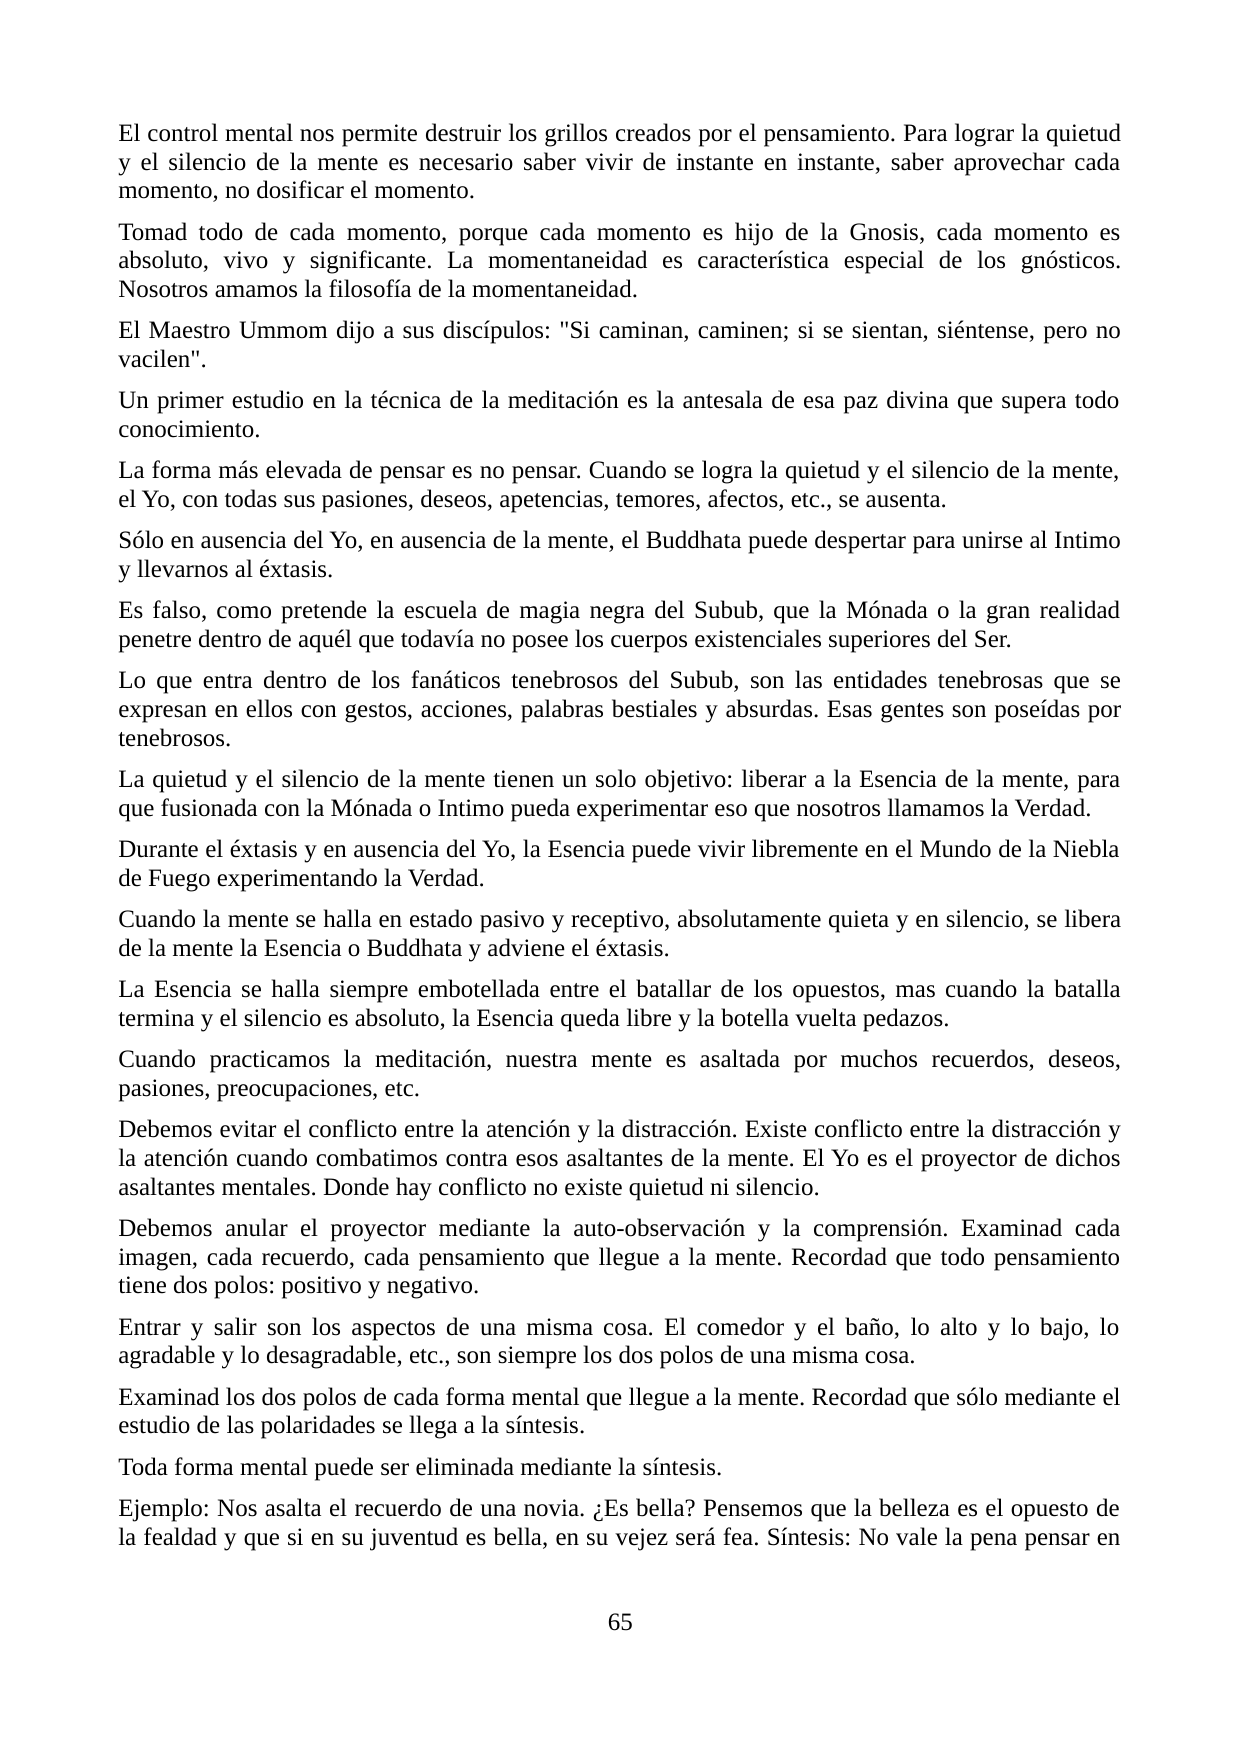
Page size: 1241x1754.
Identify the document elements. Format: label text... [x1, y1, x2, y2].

text Sólo en ausencia del Yo, en ausencia de la mente, el Buddhata puede despertar para unirse al Intimo y llevarnos al éxtasis. [118, 526, 1122, 583]
text Durante el éxtasis y en ausencia del Yo, la Esencia puede vivir libremente en el Mundo de la Niebla de Fuego experimentando la Verdad. [118, 834, 1122, 892]
text La Esencia se halla siempre embotellada entre el batallar de los opuestos, mas cuando la batalla termina y el silencio es absoluto, la Esencia queda libre y la botella vuelta pedazos. [118, 974, 1122, 1032]
text Entrar y salir son los aspectos de una misma cosa. El comedor y el baño, lo alto y lo bajo, lo agradable y lo desagradable, etc., son siempre los dos polos de una misma cosa. [118, 1312, 1122, 1369]
text Toda forma mental puede ser eliminada mediante la síntesis. [118, 1452, 1122, 1481]
text Cuando practicamos la meditación, nuestra mente es asaltada por muchos recuerdos, deseos, pasiones, preocupaciones, etc. [118, 1044, 1122, 1102]
text El control mental nos permite destruir los grillos creados por el pensamiento. Para lograr la quietud y el silencio de la mente es necesario saber vivir de instante en instante, saber aprovechar cada momento, no dosificar el momento. [118, 118, 1122, 204]
text Un primer estudio en la técnica de la meditación es la antesala de esa paz divina que supera todo conocimiento. [118, 386, 1122, 443]
text La forma más elevada de pensar es no pensar. Cuando se logra la quietud y el silencio de la mente, el Yo, con todas sus pasiones, deseos, apetencias, temores, afectos, etc., se ausenta. [118, 456, 1122, 513]
text Debemos anular el proyector mediante la auto-observación y la comprensión. Examinad cada imagen, cada recuerdo, cada pensamiento que llegue a la mente. Recordad que todo pensamiento tiene dos polos: positivo y negativo. [118, 1213, 1122, 1299]
text Examinad los dos polos de cada forma mental que llegue a la mente. Recordad que sólo mediante el estudio de las polaridades se llega a la síntesis. [118, 1382, 1122, 1439]
text La quietud y el silencio de la mente tienen un solo objetivo: liberar a la Esencia de la mente, para que fusionada con la Mónada o Intimo pueda experimentar eso que nosotros llamamos la Verdad. [118, 764, 1122, 822]
text Cuando la mente se halla en estado pasivo y receptivo, absolutamente quieta y en silencio, se libera de la mente la Esencia o Buddhata y adviene el éxtasis. [118, 904, 1122, 962]
text Debemos evitar el conflicto entre la atención y la distracción. Existe conflicto entre la distracción y la atención cuando combatimos contra esos asaltantes de la mente. El Yo es el proyector de dichos asaltantes mentales. Donde hay conflicto no existe quietud ni silencio. [118, 1114, 1122, 1201]
text El Maestro Ummom dijo a sus discípulos: "Si caminan, caminen; si se sientan, siéntense, pero no vacilen". [118, 316, 1122, 373]
text Es falso, como pretende la escuela de magia negra del Subub, que la Mónada o la gran realidad penetre dentro de aquél que todavía no posee los cuerpos existenciales superiores del Ser. [118, 596, 1122, 653]
text Tomad todo de cada momento, porque cada momento es hijo de la Gnosis, cada momento es absoluto, vivo y significante. La momentaneidad es característica especial de los gnósticos. Nosotros amamos la filosofía de la momentaneidad. [118, 217, 1122, 303]
text Ejemplo: Nos asalta el recuerdo de una novia. ¿Es bella? Pensemos que la belleza es el opuesto de la fealdad y que si en su juventud es bella, en su vejez será fea. Síntesis: No vale la pena pensar en [118, 1493, 1122, 1551]
text Lo que entra dentro de los fanáticos tenebrosos del Subub, son las entidades tenebrosas que se expresan en ellos con gestos, acciones, palabras bestiales y absurdas. Esas gentes son poseídas por tenebrosos. [118, 666, 1122, 752]
